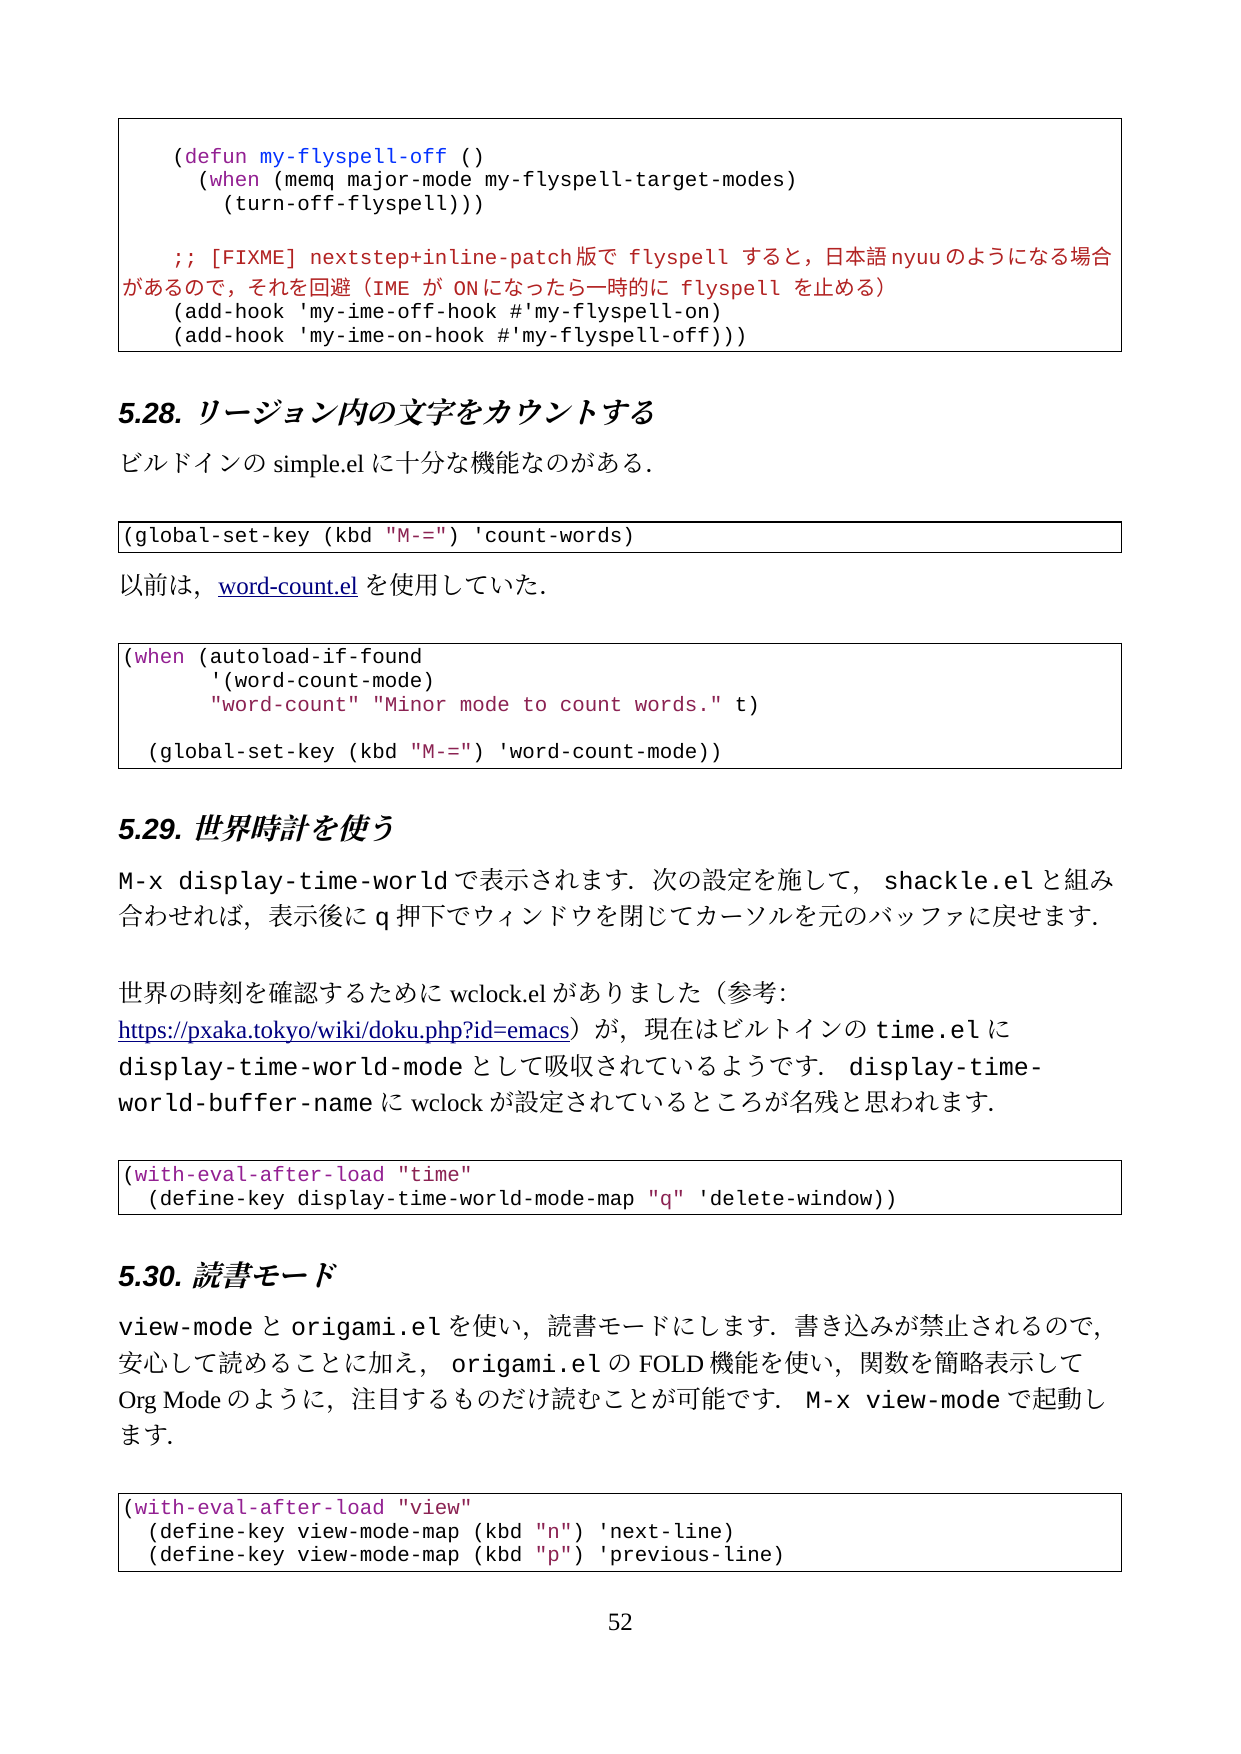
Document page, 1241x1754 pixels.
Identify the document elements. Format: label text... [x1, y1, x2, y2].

text (add-hook 'my-ime-on-hook #'my-flyspell-off))) [119, 321, 1121, 351]
text (when (autoload-if-found [119, 644, 1121, 666]
text (with-eval-after-load "view" [119, 1494, 1121, 1517]
text view-mode と origami.el を使い，読書モードにします．書き込みが禁止されるので，安心して読めることに加え， origami.el の FOLD機能を使い，関数を簡略表示して Org Modeのように，注目するものだけ読むことが可能です． M-x view-mode で起動します． [118, 1307, 1122, 1481]
text (defun my-flyspell-off () [119, 142, 1121, 165]
subtitle 読書モード [118, 1253, 1122, 1294]
text 世界の時刻を確認するために wclock.el がありました（参考：https://pxaka.tokyo/wiki/doku.php?id=emacs）が，現在はビルトインの time.el に display-time-world-mode として吸収されているようです． display-time-world-buffer-name に wclock が設定されているところが名残と思われます． [118, 974, 1122, 1148]
text ビルドインの simple.el に十分な機能なのがある． [118, 444, 1122, 509]
text (add-hook 'my-ime-off-hook #'my-flyspell-on) [119, 297, 1121, 321]
text '(word-count-mode) [119, 666, 1121, 690]
text (define-key view-mode-map (kbd "p") 'previous-line) [119, 1540, 1121, 1571]
text (when (memq major-mode my-flyspell-target-modes) [119, 165, 1121, 189]
text (with-eval-after-load "time" [119, 1161, 1121, 1184]
text ;; [FIXME] nextstep+inline-patch版で flyspell すると，日本語nyuuのようになる場合があるので，それを回避（IME が ONになったら一時的に flyspell を止める） [119, 236, 1121, 297]
text (global-set-key (kbd "M-=") 'word-count-mode)) [119, 737, 1121, 768]
text 以前は，word-count.el を使用していた． [118, 565, 1122, 630]
text (define-key view-mode-map (kbd "n") 'next-line) [119, 1517, 1121, 1540]
text (global-set-key (kbd "M-=") 'count-words) [119, 523, 1121, 552]
subtitle 世界時計を使う [118, 806, 1122, 848]
text (turn-off-flyspell))) [119, 189, 1121, 213]
text "word-count" "Minor mode to count words." t) [119, 690, 1121, 713]
text (define-key display-time-world-mode-map "q" 'delete-window)) [119, 1184, 1121, 1214]
text M-x display-time-world で表示されます．次の設定を施して， shackle.el と組み合わせれば，表示後に q 押下でウィンドウを閉じてカーソルを元のバッファに戻せます． [118, 860, 1122, 962]
subtitle リージョン内の文字をカウントする [118, 390, 1122, 432]
